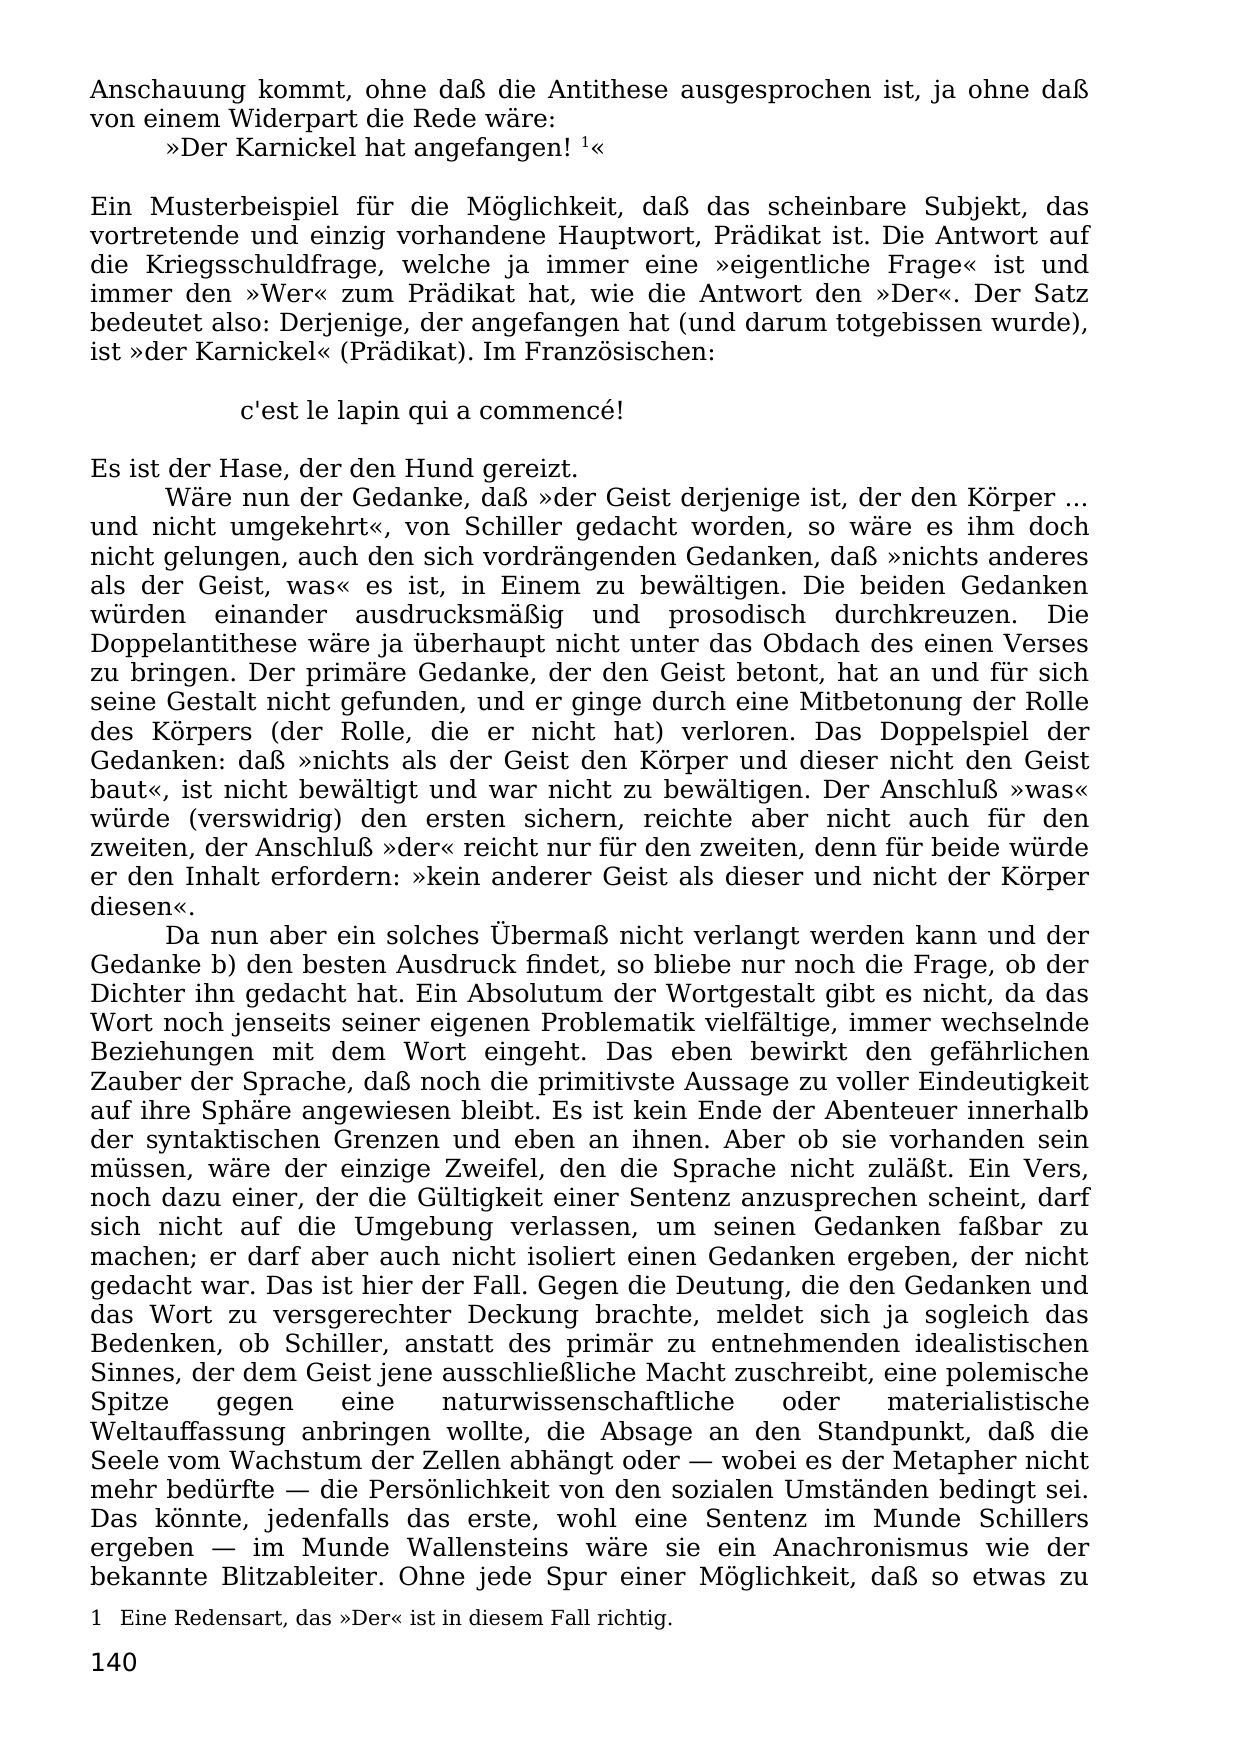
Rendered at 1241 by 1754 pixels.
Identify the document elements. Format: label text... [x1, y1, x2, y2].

text c'est le lapin qui a commencé! [240, 396, 1091, 425]
text Wäre nun der Gedanke, daß »der Geist derjenige ist, der den Körper ... und nicht umgekehrt«, von Schiller gedacht worden, so wäre es ihm doch nicht gelungen, auch den sich vordrängenden Gedanken, daß »nichts anderes als der Geist, was« es ist, in Einem zu bewältigen. Die beiden Gedanken würden einander ausdrucksmäßig und prosodisch durchkreuzen. Die Doppelantithese wäre ja überhaupt nicht unter das Obdach des einen Verses zu bringen. Der primäre Gedanke, der den Geist betont, hat an und für sich seine Gestalt nicht gefunden, und er ginge durch eine Mitbetonung der Rolle des Körpers (der Rolle, die er nicht hat) verloren. Das Doppelspiel der Gedanken: daß »nichts als der Geist den Körper und dieser nicht den Geist baut«, ist nicht bewältigt und war nicht zu bewältigen. Der Anschluß »was« würde (verswidrig) den ersten sichern, reichte aber nicht auch für den zweiten, der Anschluß »der« reicht nur für den zweiten, denn für beide würde er den Inhalt erfordern: »kein anderer Geist als dieser und nicht der Körper diesen«. [90, 483, 1091, 921]
text Anschauung kommt, ohne daß die Antithese ausgesprochen ist, ja ohne daß von einem Widerpart die Rede wäre: [90, 75, 1091, 133]
text Ein Musterbeispiel für die Möglichkeit, daß das scheinbare Subjekt, das vortretende und einzig vorhandene Hauptwort, Prädikat ist. Die Antwort auf die Kriegsschuldfrage, welche ja immer eine »eigentliche Frage« ist und immer den »Wer« zum Prädikat hat, wie die Antwort den »Der«. Der Satz bedeutet also: Derjenige, der angefangen hat (und darum totgebissen wurde), ist »der Karnickel« (Prädikat). Im Französischen: [90, 192, 1091, 367]
text Eine Redensart, das »Der« ist in diesem Fall richtig. [90, 1606, 1091, 1631]
text Es ist der Hase, der den Hund gereizt. [90, 454, 1091, 483]
text »Der Karnickel hat angefangen! « [90, 133, 1091, 162]
text Da nun aber ein solches Übermaß nicht verlangt werden kann und der Gedanke b) den besten Ausdruck findet, so bliebe nur noch die Frage, ob der Dichter ihn gedacht hat. Ein Absolutum der Wortgestalt gibt es nicht, da das Wort noch jenseits seiner eigenen Problematik vielfältige, immer wechselnde Beziehungen mit dem Wort eingeht. Das eben bewirkt den gefährlichen Zauber der Sprache, daß noch die primitivste Aussage zu voller Eindeutigkeit auf ihre Sphäre angewiesen bleibt. Es ist kein Ende der Abenteuer innerhalb der syntaktischen Grenzen und eben an ihnen. Aber ob sie vorhanden sein müssen, wäre der einzige Zweifel, den die Sprache nicht zuläßt. Ein Vers, noch dazu einer, der die Gültigkeit einer Sentenz anzusprechen scheint, darf sich nicht auf die Umgebung verlassen, um seinen Gedanken faßbar zu machen; er darf aber auch nicht isoliert einen Gedanken ergeben, der nicht gedacht war. Das ist hier der Fall. Gegen die Deutung, die den Gedanken und das Wort zu versgerechter Deckung brachte, meldet sich ja sogleich das Bedenken, ob Schiller, anstatt des primär zu entnehmenden idealistischen Sinnes, der dem Geist jene ausschließliche Macht zuschreibt, eine polemische Spitze gegen eine naturwissenschaftliche oder materialistische Weltauffassung anbringen wollte, die Absage an den Standpunkt, daß die Seele vom Wachstum der Zellen abhängt oder — wobei es der Metapher nicht mehr bedürfte — die Persönlichkeit von den sozialen Umständen bedingt sei. Das könnte, jedenfalls das erste, wohl eine Sentenz im Munde Schillers ergeben — im Munde Wallensteins wäre sie ein Anachronismus wie der bekannte Blitzableiter. Ohne jede Spur einer Möglichkeit, daß so etwas zu [90, 921, 1091, 1592]
